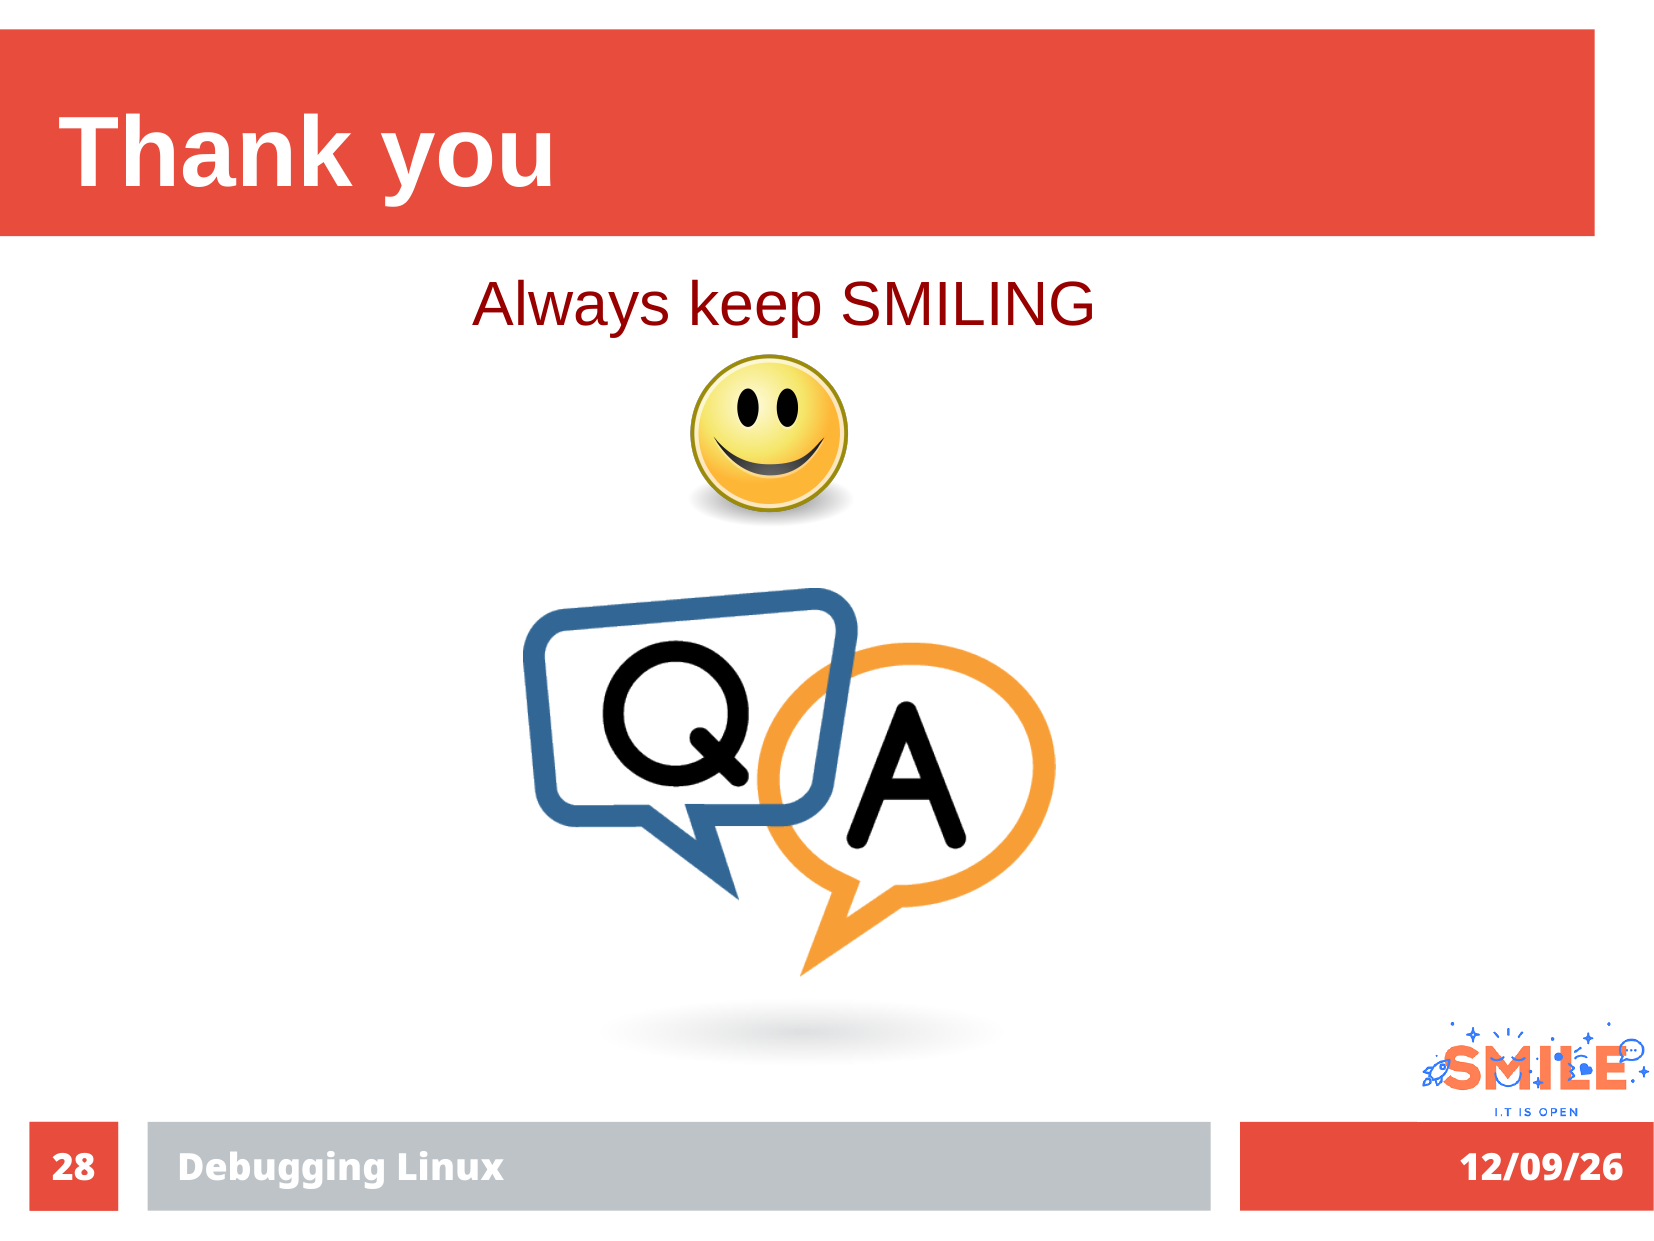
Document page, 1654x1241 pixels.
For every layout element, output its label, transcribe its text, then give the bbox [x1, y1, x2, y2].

text_box Thank you [58, 58, 1595, 207]
picture [666, 335, 870, 539]
picture [1417, 1019, 1653, 1122]
picture [523, 588, 1056, 1067]
text_box Always keep SMILING [241, 248, 1330, 548]
